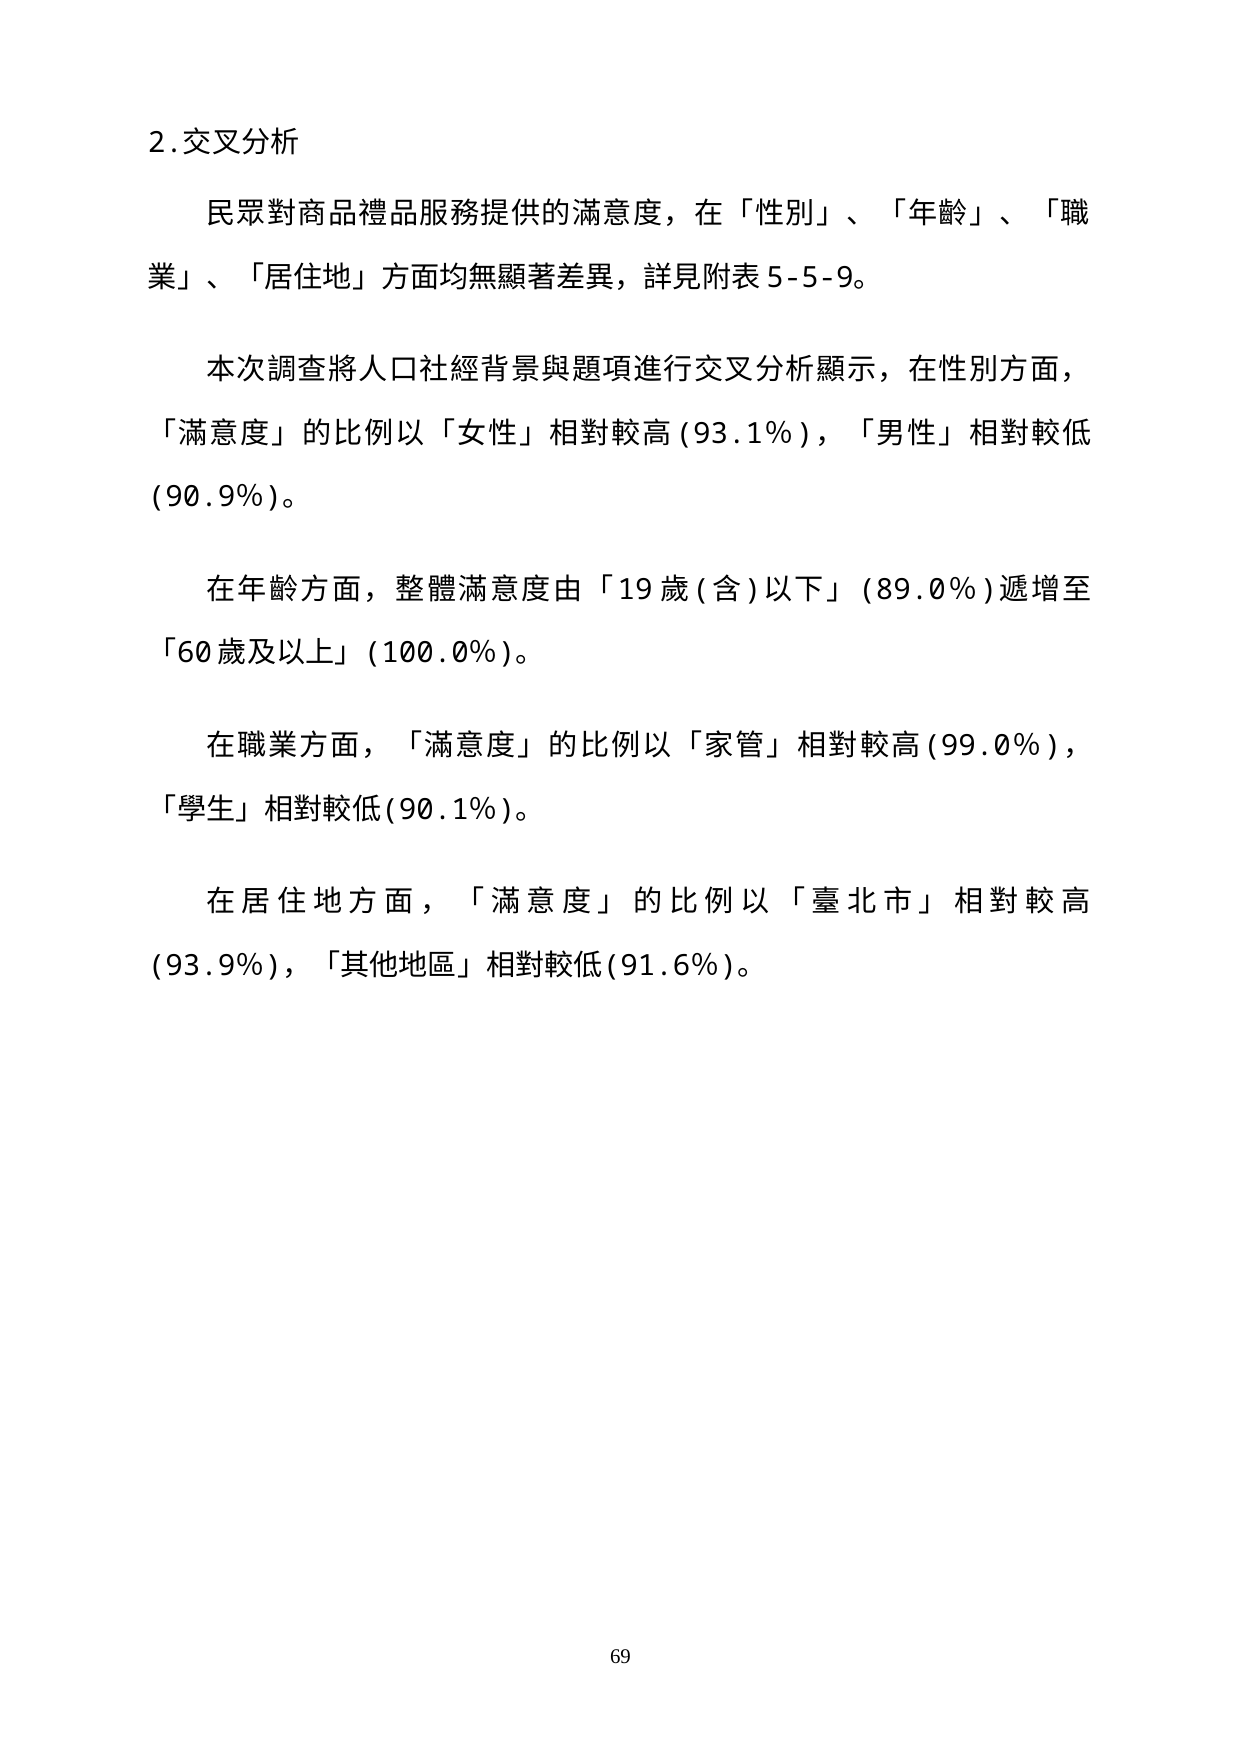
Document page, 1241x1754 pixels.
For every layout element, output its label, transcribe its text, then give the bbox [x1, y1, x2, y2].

text 2.交叉分析 [148, 118, 1092, 161]
text 本次調查將人口社經背景與題項進行交叉分析顯示，在性別方面，「滿意度」的比例以「女性」相對較高(93.1％)，「男性」相對較低(90.9％)。 [148, 346, 1092, 515]
text 民眾對商品禮品服務提供的滿意度，在「性別」、「年齡」、「職業」、「居住地」方面均無顯著差異，詳見附表5-5-9。 [148, 190, 1092, 296]
text 在居住地方面，「滿意度」的比例以「臺北市」相對較高(93.9％)，「其他地區」相對較低(91.6％)。 [148, 878, 1092, 984]
text 在職業方面，「滿意度」的比例以「家管」相對較高(99.0％)，「學生」相對較低(90.1％)。 [148, 722, 1092, 828]
text 在年齡方面，整體滿意度由「19歲(含)以下」(89.0％)遞增至「60歲及以上」(100.0％)。 [148, 566, 1092, 671]
